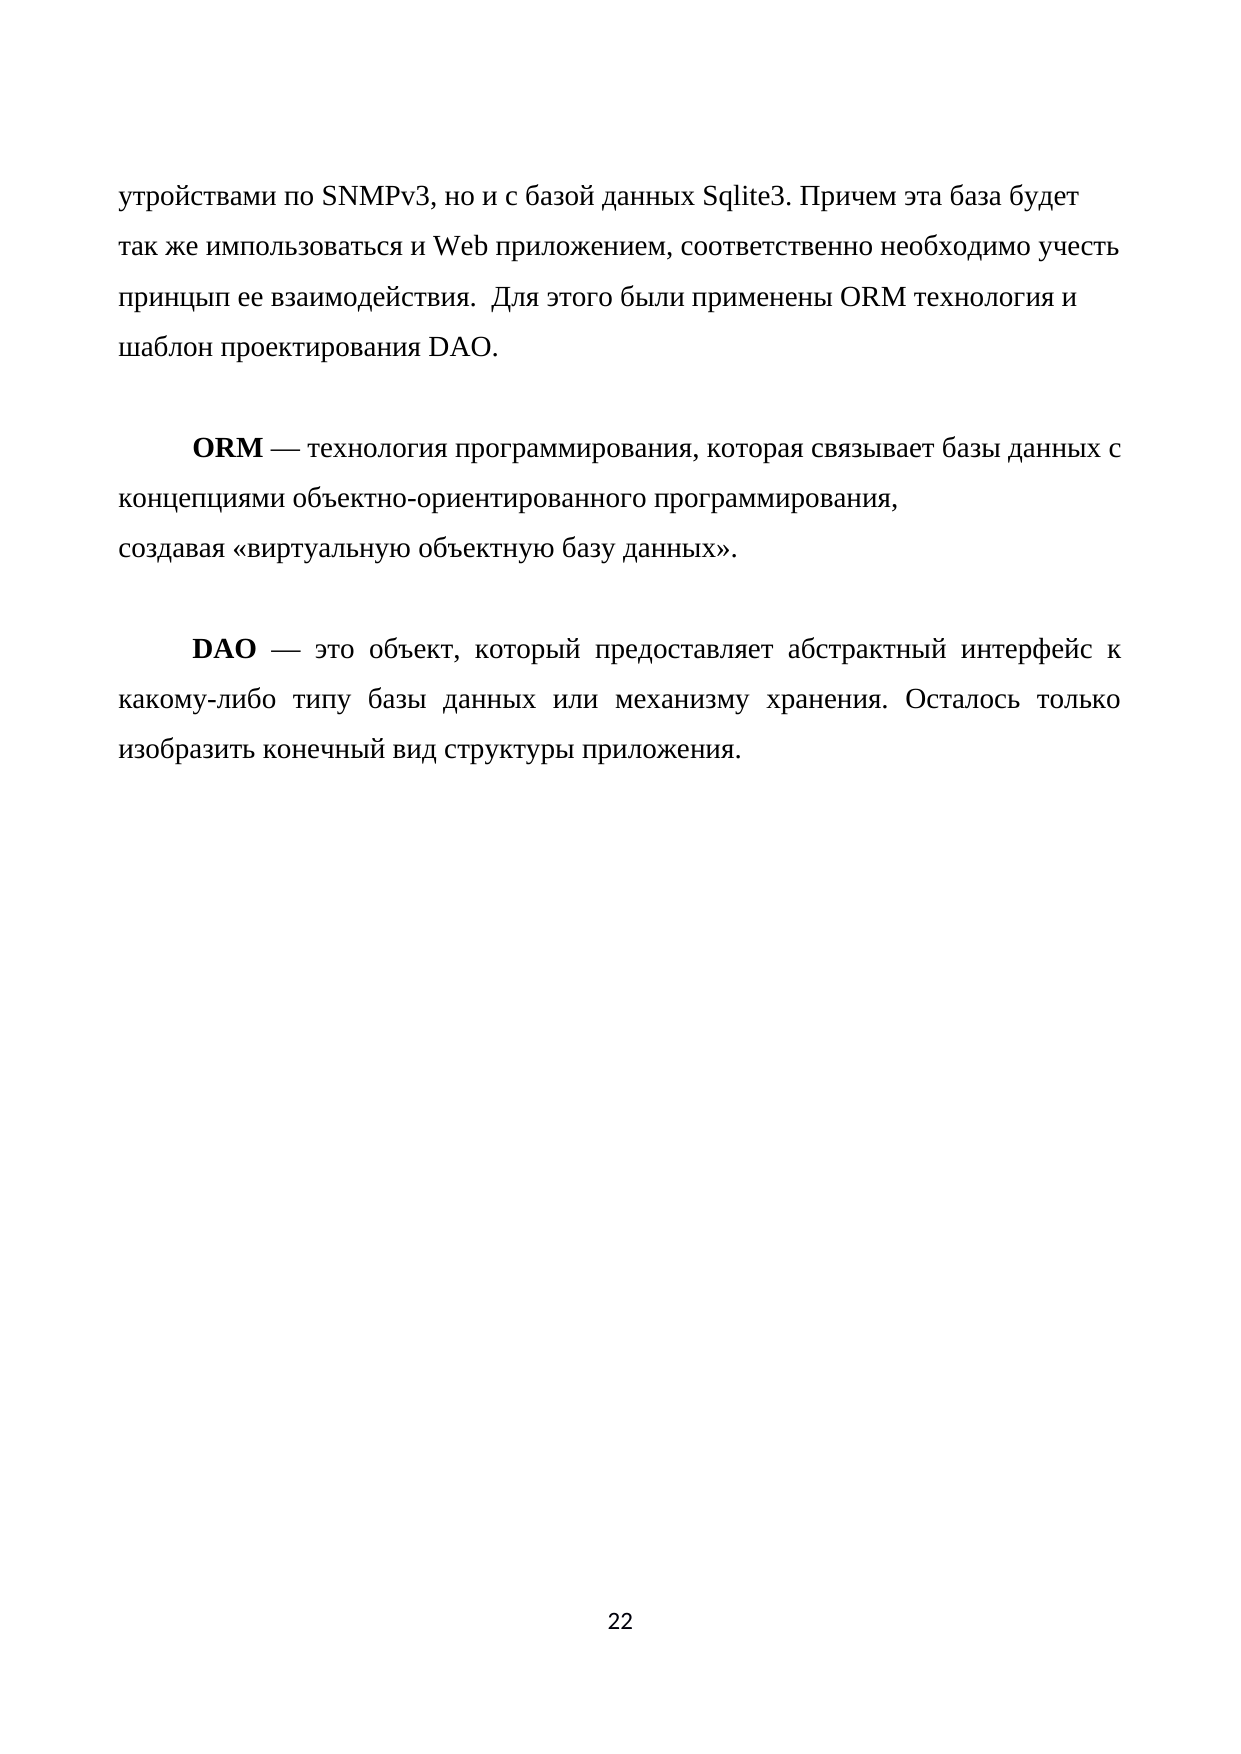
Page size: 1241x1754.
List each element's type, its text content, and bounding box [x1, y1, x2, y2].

text концепциями объектно-ориентированного программирования, [118, 480, 1122, 513]
text DAO — это объект, который предоставляет абстрактный интерфейс к какому-либо типу базы данных или механизму хранения. Осталось только изобразить конечный вид структуры приложения. [118, 631, 1122, 765]
text утройствами по SNMPv3, но и с базой данных Sqlite3. Причем эта база будет так же импользоваться и Web приложением, соответственно необходимо учесть принцып ее взаимодействия. Для этого были применены ORM технология и шаблон проектирования DAO. [118, 178, 1122, 363]
text ORM — технология программирования, которая связывает базы данных с [118, 430, 1122, 463]
text создавая «виртуальную объектную базу данных». [118, 530, 1122, 564]
